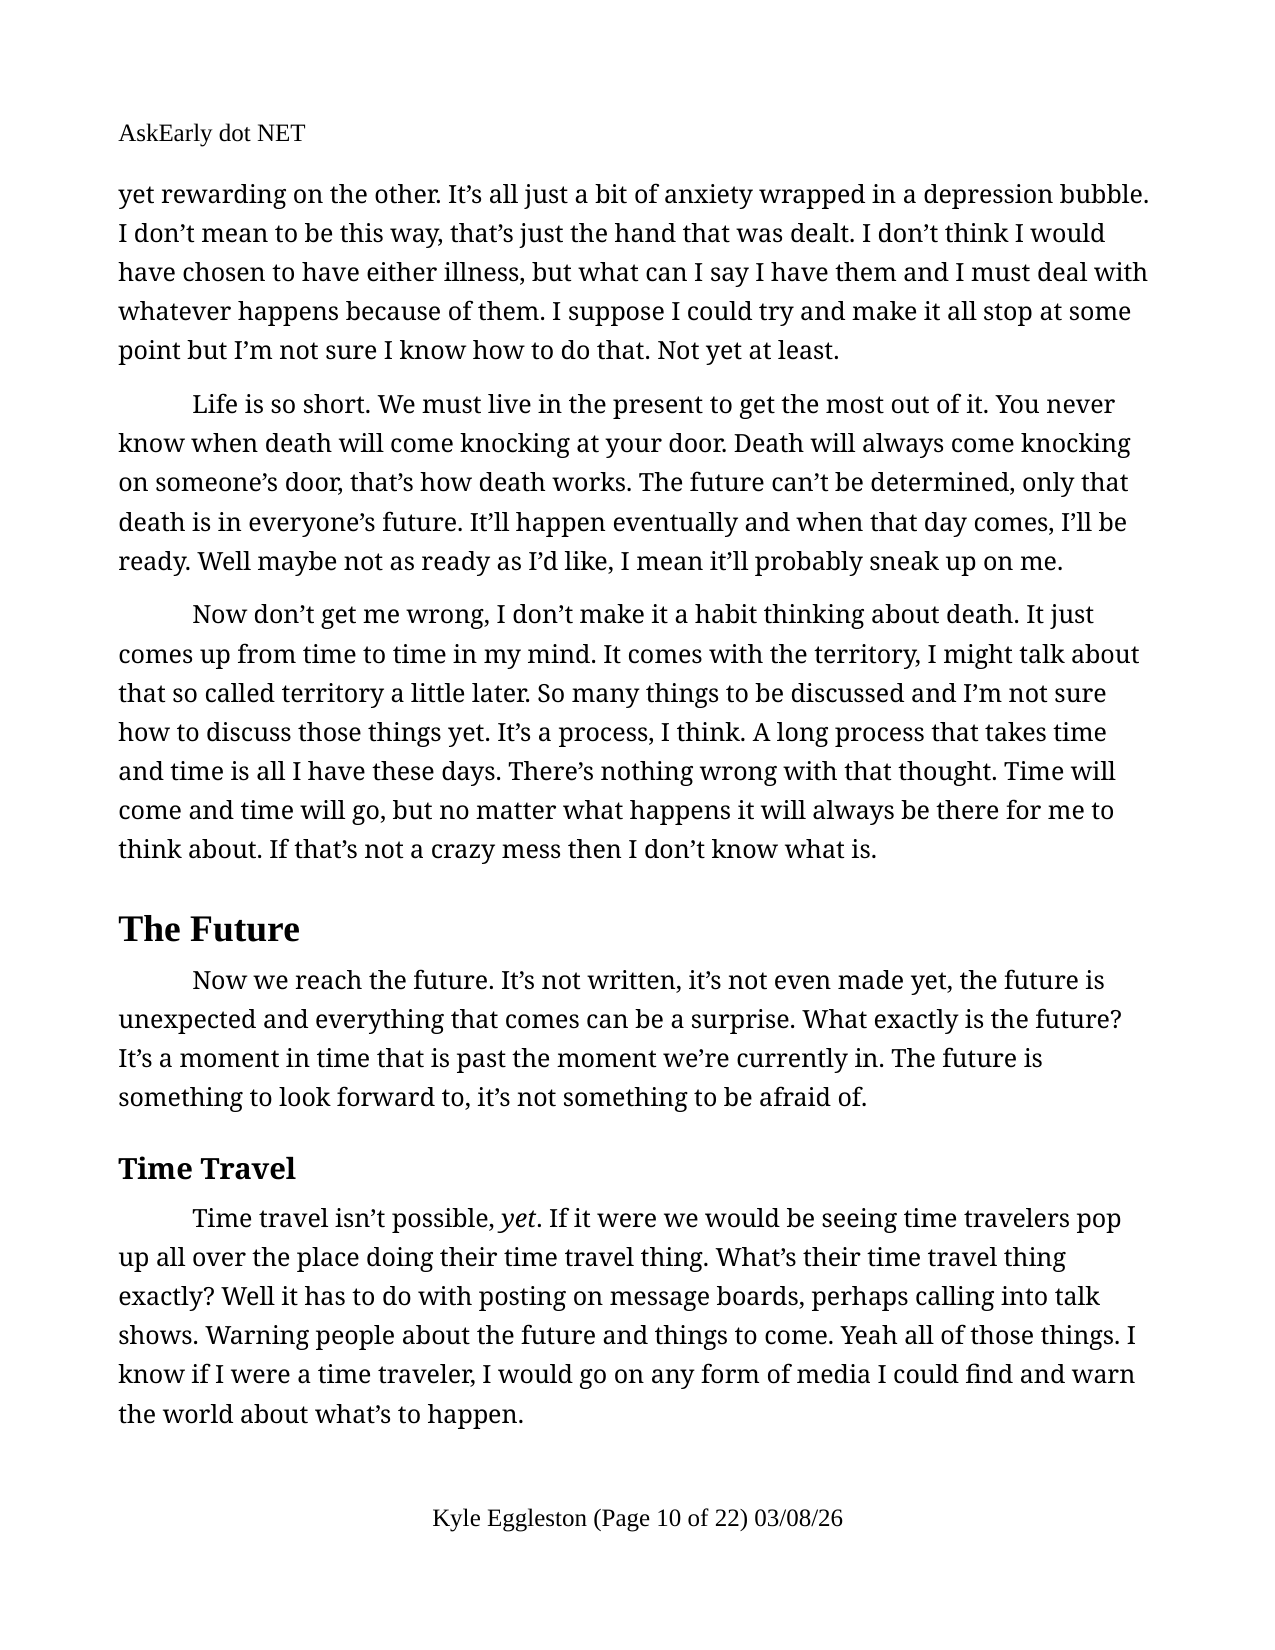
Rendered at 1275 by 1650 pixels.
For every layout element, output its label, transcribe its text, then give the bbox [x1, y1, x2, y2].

text Now don’t get me wrong, I don’t make it a habit thinking about death. It just comes up from time to time in my mind. It comes with the territory, I might talk about that so called territory a little later. So many things to be discussed and I’m not sure how to discuss those things yet. It’s a process, I think. A long process that takes time and time is all I have these days. There’s nothing wrong with that thought. Time will come and time will go, but no matter what happens it will always be there for me to think about. If that’s not a crazy mess then I don’t know what is. [118, 597, 1157, 866]
text Now we reach the future. It’s not written, it’s not even made yet, the future is unexpected and everything that comes can be a surprise. What exactly is the future? It’s a moment in time that is past the moment we’re currently in. The future is something to look forward to, it’s not something to be afraid of. [118, 962, 1157, 1114]
subtitle The Future [118, 907, 1157, 950]
text Time travel isn’t possible, yet. If it were we would be seeing time travelers pop up all over the place doing their time travel thing. What’s their time travel thing exactly? Well it has to do with posting on message boards, perhaps calling into talk shows. Warning people about the future and things to come. Yeah all of those things. I know if I were a time traveler, I would go on any form of media I could find and warn the world about what’s to happen. [118, 1200, 1157, 1430]
subtitle Time Travel [118, 1148, 1157, 1188]
text Life is so short. We must live in the present to get the most out of it. You never know when death will come knocking at your door. Death will always come knocking on someone’s door, that’s how death works. The future can’t be determined, only that death is in everyone’s future. It’ll happen eventually and when that day comes, I’ll be ready. Well maybe not as ready as I’d like, I mean it’ll probably sneak up on me. [118, 387, 1157, 577]
text yet rewarding on the other. It’s all just a bit of anxiety wrapped in a depression bubble. I don’t mean to be this way, that’s just the hand that was dealt. I don’t think I would have chosen to have either illness, but what can I say I have them and I must deal with whatever happens because of them. I suppose I could try and make it all stop at some point but I’m not sure I know how to do that. Not yet at least. [118, 176, 1157, 367]
